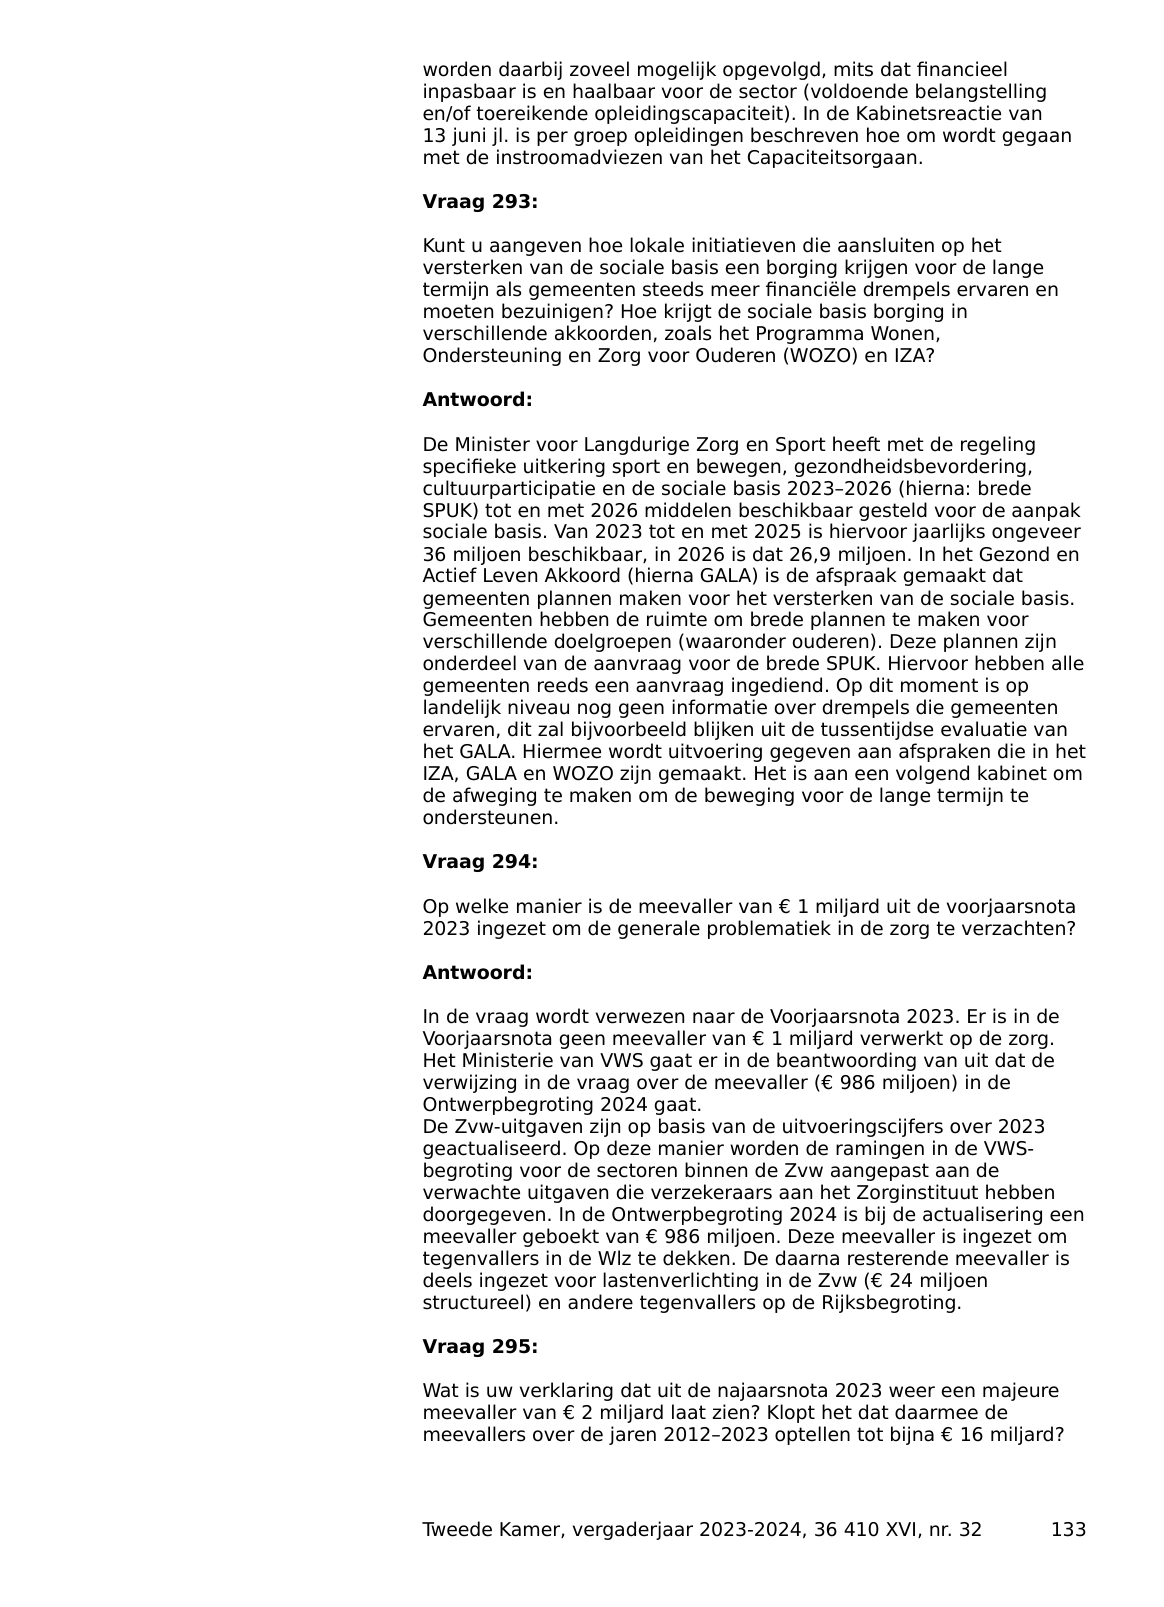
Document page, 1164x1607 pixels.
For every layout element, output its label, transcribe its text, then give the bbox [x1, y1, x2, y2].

text De Zvw-uitgaven zijn op basis van de uitvoeringscijfers over 2023 geactualiseerd. Op deze manier worden de ramingen in de VWS-begroting voor de sectoren binnen de Zvw aangepast aan de verwachte uitgaven die verzekeraars aan het Zorginstituut hebben doorgegeven. In de Ontwerpbegroting 2024 is bij de actualisering een meevaller geboekt van € 986 miljoen. Deze meevaller is ingezet om tegenvallers in de Wlz te dekken. De daarna resterende meevaller is deels ingezet voor lastenverlichting in de Zvw (€ 24 miljoen structureel) en andere tegenvallers op de Rijksbegroting. [422, 1116, 1087, 1313]
subtitle Antwoord: [422, 962, 1087, 984]
text Wat is uw verklaring dat uit de najaarsnota 2023 weer een majeure meevaller van € 2 miljard laat zien? Klopt het dat daarmee de meevallers over de jaren 2012–2023 optellen tot bijna € 16 miljard? [422, 1380, 1087, 1446]
subtitle Vraag 295: [422, 1336, 1087, 1358]
text Kunt u aangeven hoe lokale initiatieven die aansluiten op het versterken van de sociale basis een borging krijgen voor de lange termijn als gemeenten steeds meer financiële drempels ervaren en moeten bezuinigen? Hoe krijgt de sociale basis borging in verschillende akkoorden, zoals het Programma Wonen, Ondersteuning en Zorg voor Ouderen (WOZO) en IZA? [422, 235, 1087, 367]
subtitle Vraag 294: [422, 851, 1087, 873]
subtitle Antwoord: [422, 389, 1087, 411]
text De Minister voor Langdurige Zorg en Sport heeft met de regeling specifieke uitkering sport en bewegen, gezondheidsbevordering, cultuurparticipatie en de sociale basis 2023–2026 (hierna: brede SPUK) tot en met 2026 middelen beschikbaar gesteld voor de aanpak sociale basis. Van 2023 tot en met 2025 is hiervoor jaarlijks ongeveer 36 miljoen beschikbaar, in 2026 is dat 26,9 miljoen. In het Gezond en Actief Leven Akkoord (hierna GALA) is de afspraak gemaakt dat gemeenten plannen maken voor het versterken van de sociale basis. Gemeenten hebben de ruimte om brede plannen te maken voor verschillende doelgroepen (waaronder ouderen). Deze plannen zijn onderdeel van de aanvraag voor de brede SPUK. Hiervoor hebben alle gemeenten reeds een aanvraag ingediend. Op dit moment is op landelijk niveau nog geen informatie over drempels die gemeenten ervaren, dit zal bijvoorbeeld blijken uit de tussentijdse evaluatie van het GALA. Hiermee wordt uitvoering gegeven aan afspraken die in het IZA, GALA en WOZO zijn gemaakt. Het is aan een volgend kabinet om de afweging te maken om de beweging voor de lange termijn te ondersteunen. [422, 433, 1087, 829]
subtitle Vraag 293: [422, 191, 1087, 213]
text Op welke manier is de meevaller van € 1 miljard uit de voorjaarsnota 2023 ingezet om de generale problematiek in de zorg te verzachten? [422, 896, 1087, 939]
text In de vraag wordt verwezen naar de Voorjaarsnota 2023. Er is in de Voorjaarsnota geen meevaller van € 1 miljard verwerkt op de zorg. Het Ministerie van VWS gaat er in de beantwoording van uit dat de verwijzing in de vraag over de meevaller (€ 986 miljoen) in de Ontwerpbegroting 2024 gaat. [422, 1006, 1087, 1116]
text worden daarbij zoveel mogelijk opgevolgd, mits dat financieel inpasbaar is en haalbaar voor de sector (voldoende belangstelling en/of toereikende opleidingscapaciteit). In de Kabinetsreactie van 13 juni jl. is per groep opleidingen beschreven hoe om wordt gegaan met de instroomadviezen van het Capaciteitsorgaan. [422, 59, 1087, 169]
